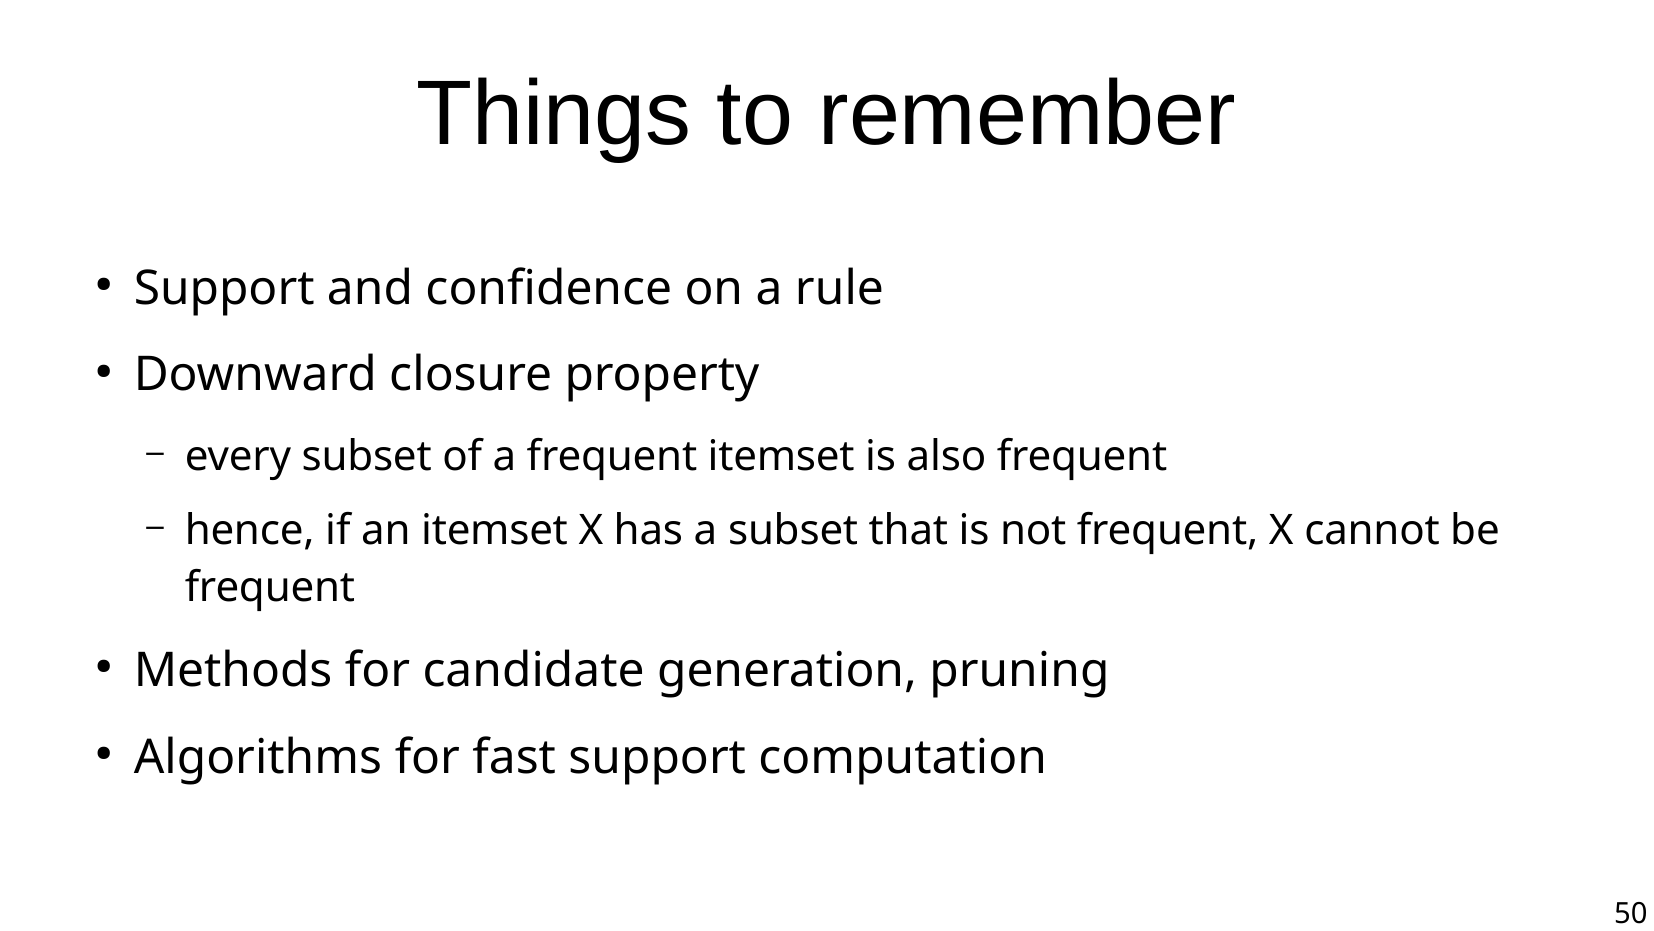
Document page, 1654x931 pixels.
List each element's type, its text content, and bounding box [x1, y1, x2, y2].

list Support and confidence on a rule Downward closure property every subset of a frequent itemset is also frequent hence, if an itemset X has a subset that is not frequent, X cannot be frequent Methods for candidate generation, pruning Algorithms for fast support computation [82, 253, 1571, 793]
title Things to remember [82, 1, 1571, 226]
